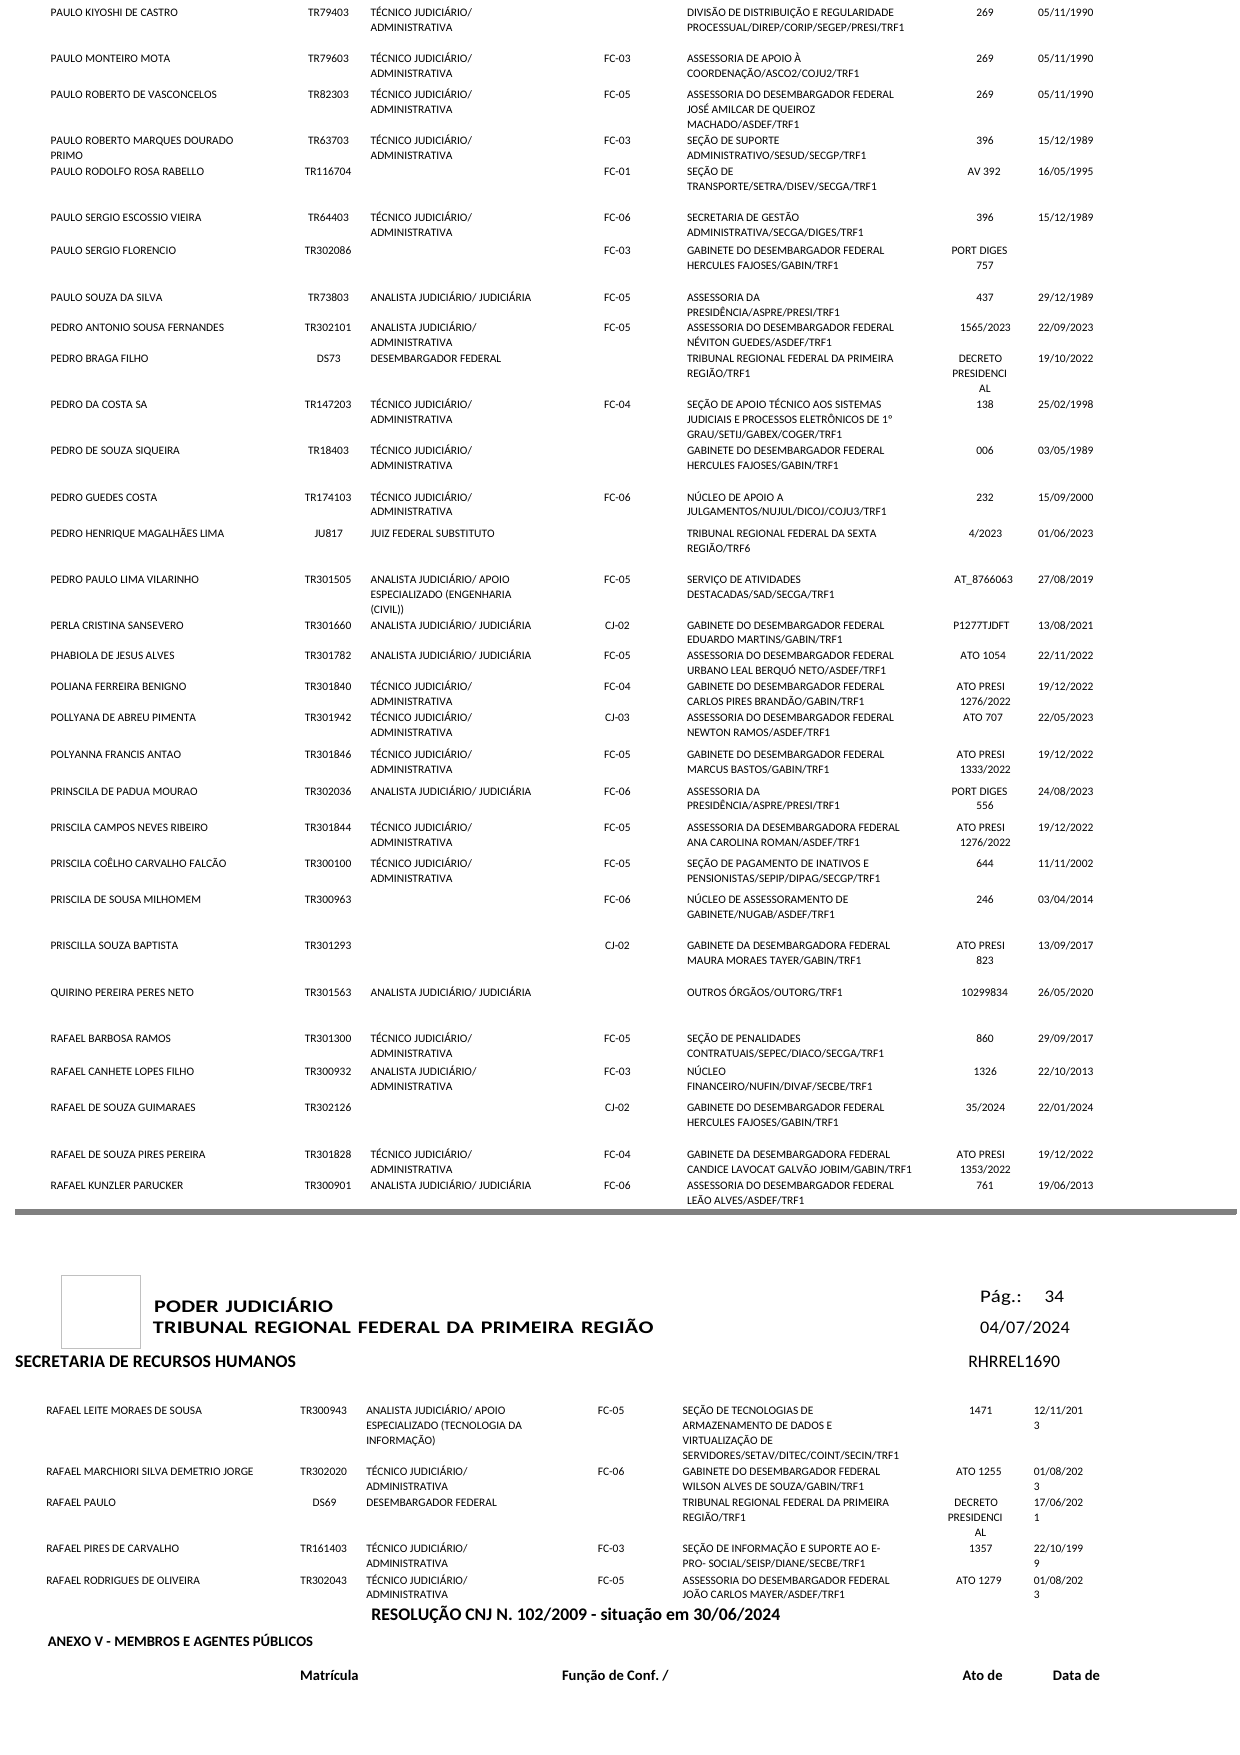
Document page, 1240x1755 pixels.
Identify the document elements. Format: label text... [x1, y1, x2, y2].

table_cell FC-03 [598, 1542, 682, 1573]
table_cell PAULO KIYOSHI DE CASTRO [50, 5, 297, 51]
table_cell 13/09/2017 [1038, 939, 1103, 985]
table_cell ANALISTA JUDICIÁRIO/ JUDICIÁRIA [370, 618, 555, 648]
table_cell 01/08/2023 [1034, 1464, 1088, 1495]
table_cell TR79403 [297, 5, 370, 51]
table_cell ATO 707 [944, 710, 1038, 747]
table_cell ANALISTA JUDICIÁRIO/ JUDICIÁRIA [370, 1178, 555, 1209]
table_cell FC-05 [598, 1573, 682, 1603]
table_cell ATO PRESI 823 [944, 939, 1038, 985]
table_cell 138 [944, 398, 1038, 443]
table_cell 26/05/2020 [1038, 985, 1103, 1032]
table_cell 10299834 [944, 985, 1038, 1032]
table_cell PRISCILA COÊLHO CARVALHO FALCÃO [50, 856, 297, 892]
table_cell JU817 [297, 526, 370, 572]
table_cell 437 [944, 290, 1038, 321]
table_cell 19/10/2022 [1038, 351, 1103, 398]
table_cell 13/08/2021 [1038, 618, 1103, 648]
table_cell RAFAEL CANHETE LOPES FILHO [50, 1065, 297, 1101]
table_cell 15/09/2000 [1038, 490, 1103, 526]
table_cell PEDRO ANTONIO SOUSA FERNANDES [50, 321, 297, 351]
table_cell TR302101 [297, 321, 370, 351]
table_cell OUTROS ÓRGÃOS/OUTORG/TRF1 [687, 985, 944, 1032]
table_cell 269 [944, 5, 1038, 51]
table_cell ATO 1255 [939, 1464, 1033, 1495]
table_cell TR301293 [297, 939, 370, 985]
table_cell 05/11/1990 [1038, 88, 1103, 133]
table_header ANALISTA JUDICIÁRIO/ APOIO ESPECIALIZADO (TECNOLOGIA DA INFORMAÇÃO) [366, 1404, 598, 1464]
table_cell ANALISTA JUDICIÁRIO/ JUDICIÁRIA [370, 290, 555, 321]
table_cell SECRETARIA DE GESTÃO ADMINISTRATIVA/SECGA/DIGES/TRF1 [687, 211, 944, 244]
table_cell GABINETE DO DESEMBARGADOR FEDERAL MARCUS BASTOS/GABIN/TRF1 [687, 747, 944, 784]
table_cell SERVIÇO DE ATIVIDADES DESTACADAS/SAD/SECGA/TRF1 [687, 573, 944, 618]
table_cell AT_8766063 [944, 573, 1038, 618]
table_cell 761 [944, 1178, 1038, 1209]
table_cell CJ-02 [555, 1101, 687, 1147]
table_cell TR73803 [297, 290, 370, 321]
table_cell 03/05/1989 [1038, 443, 1103, 490]
table_cell TÉCNICO JUDICIÁRIO/ ADMINISTRATIVA [370, 490, 555, 526]
table_cell TR302126 [297, 1101, 370, 1147]
table_cell NÚCLEO DE ASSESSORAMENTO DE GABINETE/NUGAB/ASDEF/TRF1 [687, 892, 944, 939]
table_cell PEDRO BRAGA FILHO [50, 351, 297, 398]
table_cell FC-05 [555, 290, 687, 321]
table_cell FC-05 [555, 856, 687, 892]
table_cell SEÇÃO DE SUPORTE ADMINISTRATIVO/SESUD/SECGP/TRF1 [687, 133, 944, 164]
table_cell [555, 351, 687, 398]
table_cell 22/01/2024 [1038, 1101, 1103, 1147]
table_cell PORT DIGES 757 [944, 244, 1038, 290]
table_cell FC-06 [555, 892, 687, 939]
table_cell TR301828 [297, 1147, 370, 1178]
table_cell PEDRO HENRIQUE MAGALHÃES LIMA [50, 526, 297, 572]
subtitle ANEXO V - MEMBROS E AGENTES PÚBLICOS [48, 1632, 1100, 1650]
table_cell DESEMBARGADOR FEDERAL [370, 351, 555, 398]
table_cell TÉCNICO JUDICIÁRIO/ ADMINISTRATIVA [370, 747, 555, 784]
table_cell FC-03 [555, 1065, 687, 1101]
table_cell 19/12/2022 [1038, 679, 1103, 710]
table_cell AV 392 [944, 164, 1038, 211]
table_cell SEÇÃO DE PENALIDADES CONTRATUAIS/SEPEC/DIACO/SECGA/TRF1 [687, 1032, 944, 1064]
table_header FC-05 [598, 1404, 682, 1464]
table_cell TR300901 [297, 1178, 370, 1209]
table_cell ASSESSORIA DO DESEMBARGADOR FEDERAL LEÃO ALVES/ASDEF/TRF1 [687, 1178, 944, 1209]
table_cell TR301505 [297, 573, 370, 618]
table_cell RAFAEL BARBOSA RAMOS [50, 1032, 297, 1064]
table_cell SEÇÃO DE TRANSPORTE/SETRA/DISEV/SECGA/TRF1 [687, 164, 944, 211]
table_cell FC-05 [555, 321, 687, 351]
table_header TR300943 [300, 1404, 366, 1464]
table_cell ANALISTA JUDICIÁRIO/ JUDICIÁRIA [370, 649, 555, 679]
table_cell TR161403 [300, 1542, 366, 1573]
table_cell RAFAEL MARCHIORI SILVA DEMETRIO JORGE [46, 1464, 300, 1495]
table_cell ATO PRESI 1353/2022 [944, 1147, 1038, 1178]
table_cell TR301846 [297, 747, 370, 784]
table_cell FC-05 [555, 1032, 687, 1064]
table_cell TRIBUNAL REGIONAL FEDERAL DA PRIMEIRA REGIÃO/TRF1 [683, 1495, 939, 1542]
table_cell 269 [944, 88, 1038, 133]
table_cell 15/12/1989 [1038, 211, 1103, 244]
table_cell PRISCILA CAMPOS NEVES RIBEIRO [50, 820, 297, 856]
table_cell NÚCLEO DE APOIO A JULGAMENTOS/NUJUL/DICOJ/COJU3/TRF1 [687, 490, 944, 526]
table_header RAFAEL LEITE MORAES DE SOUSA [46, 1404, 300, 1464]
table_cell 22/09/2023 [1038, 321, 1103, 351]
table_cell TRIBUNAL REGIONAL FEDERAL DA PRIMEIRA REGIÃO/TRF1 [687, 351, 944, 398]
table_cell 4/2023 [944, 526, 1038, 572]
table_cell RAFAEL DE SOUZA GUIMARAES [50, 1101, 297, 1147]
table_cell ANALISTA JUDICIÁRIO/ JUDICIÁRIA [370, 985, 555, 1032]
table_cell 006 [944, 443, 1038, 490]
table_cell DECRETO PRESIDENCI AL [939, 1495, 1033, 1542]
table_cell 01/08/2023 [1034, 1573, 1088, 1603]
table_cell 246 [944, 892, 1038, 939]
table_cell 269 [944, 51, 1038, 87]
table_cell [555, 985, 687, 1032]
table_cell TR301300 [297, 1032, 370, 1064]
table_cell QUIRINO PEREIRA PERES NETO [50, 985, 297, 1032]
table_cell 860 [944, 1032, 1038, 1064]
table_cell ASSESSORIA DO DESEMBARGADOR FEDERAL JOÃO CARLOS MAYER/ASDEF/TRF1 [683, 1573, 939, 1603]
table_cell TRIBUNAL REGIONAL FEDERAL DA SEXTA REGIÃO/TRF6 [687, 526, 944, 572]
table_cell NÚCLEO FINANCEIRO/NUFIN/DIVAF/SECBE/TRF1 [687, 1065, 944, 1101]
table_cell TR63703 [297, 133, 370, 164]
table_cell 22/05/2023 [1038, 710, 1103, 747]
table_cell 19/12/2022 [1038, 747, 1103, 784]
table_cell TÉCNICO JUDICIÁRIO/ ADMINISTRATIVA [370, 679, 555, 710]
table_cell 05/11/1990 [1038, 51, 1103, 87]
text SECRETARIA DE RECURSOS HUMANOS RHRREL1690 [15, 1215, 1100, 1372]
table_cell TR301840 [297, 679, 370, 710]
table_cell TÉCNICO JUDICIÁRIO/ ADMINISTRATIVA [370, 443, 555, 490]
table_cell GABINETE DO DESEMBARGADOR FEDERAL HERCULES FAJOSES/GABIN/TRF1 [687, 443, 944, 490]
table_cell 396 [944, 211, 1038, 244]
table_cell SEÇÃO DE PAGAMENTO DE INATIVOS E PENSIONISTAS/SEPIP/DIPAG/SECGP/TRF1 [687, 856, 944, 892]
table_cell FC-04 [555, 1147, 687, 1178]
table_cell PAULO ROBERTO DE VASCONCELOS [50, 88, 297, 133]
table_header 1471 [939, 1404, 1033, 1464]
table_cell TÉCNICO JUDICIÁRIO/ ADMINISTRATIVA [370, 820, 555, 856]
table_cell PAULO MONTEIRO MOTA [50, 51, 297, 87]
table_cell TÉCNICO JUDICIÁRIO/ ADMINISTRATIVA [370, 856, 555, 892]
table_cell TR302036 [297, 784, 370, 820]
table_cell CJ-02 [555, 939, 687, 985]
table_cell 24/08/2023 [1038, 784, 1103, 820]
table_cell POLLYANA DE ABREU PIMENTA [50, 710, 297, 747]
table_cell 11/11/2002 [1038, 856, 1103, 892]
table_cell RAFAEL PIRES DE CARVALHO [46, 1542, 300, 1573]
table_cell GABINETE DO DESEMBARGADOR FEDERAL HERCULES FAJOSES/GABIN/TRF1 [687, 1101, 944, 1147]
table_cell ANALISTA JUDICIÁRIO/ APOIO ESPECIALIZADO (ENGENHARIA (CIVIL)) [370, 573, 555, 618]
table_cell 29/12/1989 [1038, 290, 1103, 321]
table_cell GABINETE DO DESEMBARGADOR FEDERAL HERCULES FAJOSES/GABIN/TRF1 [687, 244, 944, 290]
table_cell PHABIOLA DE JESUS ALVES [50, 649, 297, 679]
table_cell [1038, 244, 1103, 290]
table_cell PEDRO DE SOUZA SIQUEIRA [50, 443, 297, 490]
table_cell DECRETO PRESIDENCI AL [944, 351, 1038, 398]
table_cell TR300963 [297, 892, 370, 939]
table_cell SEÇÃO DE INFORMAÇÃO E SUPORTE AO E- PRO- SOCIAL/SEISP/DIANE/SECBE/TRF1 [683, 1542, 939, 1573]
table_cell TR301563 [297, 985, 370, 1032]
table_cell FC-06 [598, 1464, 682, 1495]
table_cell 17/06/2021 [1034, 1495, 1088, 1542]
table_cell 19/12/2022 [1038, 1147, 1103, 1178]
table_cell 03/04/2014 [1038, 892, 1103, 939]
table_cell PEDRO GUEDES COSTA [50, 490, 297, 526]
table_cell TR302020 [300, 1464, 366, 1495]
table_cell 35/2024 [944, 1101, 1038, 1147]
table_cell TÉCNICO JUDICIÁRIO/ ADMINISTRATIVA [370, 51, 555, 87]
table_cell 22/10/1999 [1034, 1542, 1088, 1573]
table_cell TR18403 [297, 443, 370, 490]
table_cell PEDRO PAULO LIMA VILARINHO [50, 573, 297, 618]
table_cell PEDRO DA COSTA SA [50, 398, 297, 443]
text RESOLUÇÃO CNJ N. 102/2009 - situação em 30/06/2024 [78, 1603, 1074, 1625]
table_cell 01/06/2023 [1038, 526, 1103, 572]
table_cell [555, 5, 687, 51]
table_cell ATO PRESI 1276/2022 [944, 679, 1038, 710]
table_cell DIVISÃO DE DISTRIBUIÇÃO E REGULARIDADE PROCESSUAL/DIREP/CORIP/SEGEP/PRESI/TRF1 [687, 5, 944, 51]
table_cell TR300932 [297, 1065, 370, 1101]
table_cell TÉCNICO JUDICIÁRIO/ ADMINISTRATIVA [370, 133, 555, 164]
table_cell FC-06 [555, 490, 687, 526]
table_cell TR79603 [297, 51, 370, 87]
table_cell FC-05 [555, 649, 687, 679]
table_cell FC-05 [555, 88, 687, 133]
table_cell P1277TJDFT [944, 618, 1038, 648]
table_cell ASSESSORIA DA DESEMBARGADORA FEDERAL ANA CAROLINA ROMAN/ASDEF/TRF1 [687, 820, 944, 856]
table_cell PAULO SERGIO FLORENCIO [50, 244, 297, 290]
table_cell TR302043 [300, 1573, 366, 1603]
table_cell PAULO ROBERTO MARQUES DOURADO PRIMO [50, 133, 297, 164]
table_cell PAULO SOUZA DA SILVA [50, 290, 297, 321]
table_cell RAFAEL PAULO [46, 1495, 300, 1542]
table_cell GABINETE DO DESEMBARGADOR FEDERAL EDUARDO MARTINS/GABIN/TRF1 [687, 618, 944, 648]
table_cell ANALISTA JUDICIÁRIO/ ADMINISTRATIVA [370, 321, 555, 351]
table_cell DESEMBARGADOR FEDERAL [366, 1495, 598, 1542]
table_cell DS69 [300, 1495, 366, 1542]
table_cell GABINETE DO DESEMBARGADOR FEDERAL CARLOS PIRES BRANDÃO/GABIN/TRF1 [687, 679, 944, 710]
table_cell PRISCILLA SOUZA BAPTISTA [50, 939, 297, 985]
table_cell FC-06 [555, 1178, 687, 1209]
table_cell TR301782 [297, 649, 370, 679]
table_cell 19/12/2022 [1038, 820, 1103, 856]
table_cell GABINETE DO DESEMBARGADOR FEDERAL WILSON ALVES DE SOUZA/GABIN/TRF1 [683, 1464, 939, 1495]
table_cell TÉCNICO JUDICIÁRIO/ ADMINISTRATIVA [370, 5, 555, 51]
table_cell FC-03 [555, 244, 687, 290]
table_cell PAULO SERGIO ESCOSSIO VIEIRA [50, 211, 297, 244]
table_cell FC-04 [555, 679, 687, 710]
table_cell [370, 164, 555, 211]
table_cell PAULO RODOLFO ROSA RABELLO [50, 164, 297, 211]
table_cell FC-01 [555, 164, 687, 211]
table_cell TR301844 [297, 820, 370, 856]
table_cell TÉCNICO JUDICIÁRIO/ ADMINISTRATIVA [370, 1032, 555, 1064]
table_cell 05/11/1990 [1038, 5, 1103, 51]
table_cell 25/02/1998 [1038, 398, 1103, 443]
table_cell TR82303 [297, 88, 370, 133]
table_cell 29/09/2017 [1038, 1032, 1103, 1064]
table_cell ASSESSORIA DE APOIO À COORDENAÇÃO/ASCO2/COJU2/TRF1 [687, 51, 944, 87]
table_cell FC-03 [555, 51, 687, 87]
table_cell ATO 1054 [944, 649, 1038, 679]
table_cell TÉCNICO JUDICIÁRIO/ ADMINISTRATIVA [370, 88, 555, 133]
table_cell [370, 1101, 555, 1147]
table_cell ATO PRESI 1333/2022 [944, 747, 1038, 784]
table_cell TÉCNICO JUDICIÁRIO/ ADMINISTRATIVA [370, 1147, 555, 1178]
table_cell 644 [944, 856, 1038, 892]
table_cell POLYANNA FRANCIS ANTAO [50, 747, 297, 784]
table_cell [598, 1495, 682, 1542]
table_cell CJ-02 [555, 618, 687, 648]
table_cell TR116704 [297, 164, 370, 211]
table_cell ANALISTA JUDICIÁRIO/ ADMINISTRATIVA [370, 1065, 555, 1101]
table_cell SEÇÃO DE APOIO TÉCNICO AOS SISTEMAS JUDICIAIS E PROCESSOS ELETRÔNICOS DE 1º GRAU/SETIJ/GABEX/COGER/TRF1 [687, 398, 944, 443]
table_cell ASSESSORIA DO DESEMBARGADOR FEDERAL NEWTON RAMOS/ASDEF/TRF1 [687, 710, 944, 747]
table_cell 1565/2023 [944, 321, 1038, 351]
table_cell FC-04 [555, 398, 687, 443]
table_cell FC-03 [555, 133, 687, 164]
table_cell 19/06/2013 [1038, 1178, 1103, 1209]
table_cell TÉCNICO JUDICIÁRIO/ ADMINISTRATIVA [366, 1464, 598, 1495]
table_cell 1326 [944, 1065, 1038, 1101]
table_cell PERLA CRISTINA SANSEVERO [50, 618, 297, 648]
table_cell POLIANA FERREIRA BENIGNO [50, 679, 297, 710]
table_cell ATO 1279 [939, 1573, 1033, 1603]
table_cell [370, 244, 555, 290]
table_cell TÉCNICO JUDICIÁRIO/ ADMINISTRATIVA [366, 1573, 598, 1603]
table_cell ASSESSORIA DO DESEMBARGADOR FEDERAL URBANO LEAL BERQUÓ NETO/ASDEF/TRF1 [687, 649, 944, 679]
table_cell TÉCNICO JUDICIÁRIO/ ADMINISTRATIVA [366, 1542, 598, 1573]
table_cell PORT DIGES 556 [944, 784, 1038, 820]
table_header SEÇÃO DE TECNOLOGIAS DE ARMAZENAMENTO DE DADOS E VIRTUALIZAÇÃO DE SERVIDORES/SETAV/DITEC/COINT/SECIN/TRF1 [683, 1404, 939, 1464]
table_cell TR147203 [297, 398, 370, 443]
table_cell GABINETE DA DESEMBARGADORA FEDERAL CANDICE LAVOCAT GALVÃO JOBIM/GABIN/TRF1 [687, 1147, 944, 1178]
table_cell PRINSCILA DE PADUA MOURAO [50, 784, 297, 820]
table_cell ANALISTA JUDICIÁRIO/ JUDICIÁRIA [370, 784, 555, 820]
table_cell 1357 [939, 1542, 1033, 1573]
table_cell 16/05/1995 [1038, 164, 1103, 211]
table_cell [555, 443, 687, 490]
table_cell ASSESSORIA DA PRESIDÊNCIA/ASPRE/PRESI/TRF1 [687, 784, 944, 820]
table_cell 232 [944, 490, 1038, 526]
table_cell FC-05 [555, 573, 687, 618]
table_cell ASSESSORIA DA PRESIDÊNCIA/ASPRE/PRESI/TRF1 [687, 290, 944, 321]
table_cell TR302086 [297, 244, 370, 290]
table_cell ASSESSORIA DO DESEMBARGADOR FEDERAL NÉVITON GUEDES/ASDEF/TRF1 [687, 321, 944, 351]
table_cell RAFAEL RODRIGUES DE OLIVEIRA [46, 1573, 300, 1603]
table_cell RAFAEL KUNZLER PARUCKER [50, 1178, 297, 1209]
table_cell 15/12/1989 [1038, 133, 1103, 164]
table_cell TR174103 [297, 490, 370, 526]
table_cell JUIZ FEDERAL SUBSTITUTO [370, 526, 555, 572]
table_cell TR64403 [297, 211, 370, 244]
table_cell FC-05 [555, 747, 687, 784]
table_cell PRISCILA DE SOUSA MILHOMEM [50, 892, 297, 939]
table_cell DS73 [297, 351, 370, 398]
table_cell GABINETE DA DESEMBARGADORA FEDERAL MAURA MORAES TAYER/GABIN/TRF1 [687, 939, 944, 985]
table_cell 27/08/2019 [1038, 573, 1103, 618]
table_cell 22/11/2022 [1038, 649, 1103, 679]
table_cell FC-06 [555, 211, 687, 244]
table_cell [370, 892, 555, 939]
table_cell TÉCNICO JUDICIÁRIO/ ADMINISTRATIVA [370, 398, 555, 443]
table_cell FC-05 [555, 820, 687, 856]
table_cell [555, 526, 687, 572]
table_cell TR300100 [297, 856, 370, 892]
table_cell 396 [944, 133, 1038, 164]
table_cell TR301942 [297, 710, 370, 747]
table_cell ASSESSORIA DO DESEMBARGADOR FEDERAL JOSÉ AMILCAR DE QUEIROZ MACHADO/ASDEF/TRF1 [687, 88, 944, 133]
text Matrícula Função de Conf. / Ato de Data de [46, 1658, 1100, 1687]
table_cell CJ-03 [555, 710, 687, 747]
table_cell TÉCNICO JUDICIÁRIO/ ADMINISTRATIVA [370, 211, 555, 244]
table_header 12/11/2013 [1034, 1404, 1088, 1464]
table_cell TÉCNICO JUDICIÁRIO/ ADMINISTRATIVA [370, 710, 555, 747]
table_cell TR301660 [297, 618, 370, 648]
table_cell RAFAEL DE SOUZA PIRES PEREIRA [50, 1147, 297, 1178]
table_cell ATO PRESI 1276/2022 [944, 820, 1038, 856]
table_cell 22/10/2013 [1038, 1065, 1103, 1101]
table_cell FC-06 [555, 784, 687, 820]
table_cell [370, 939, 555, 985]
